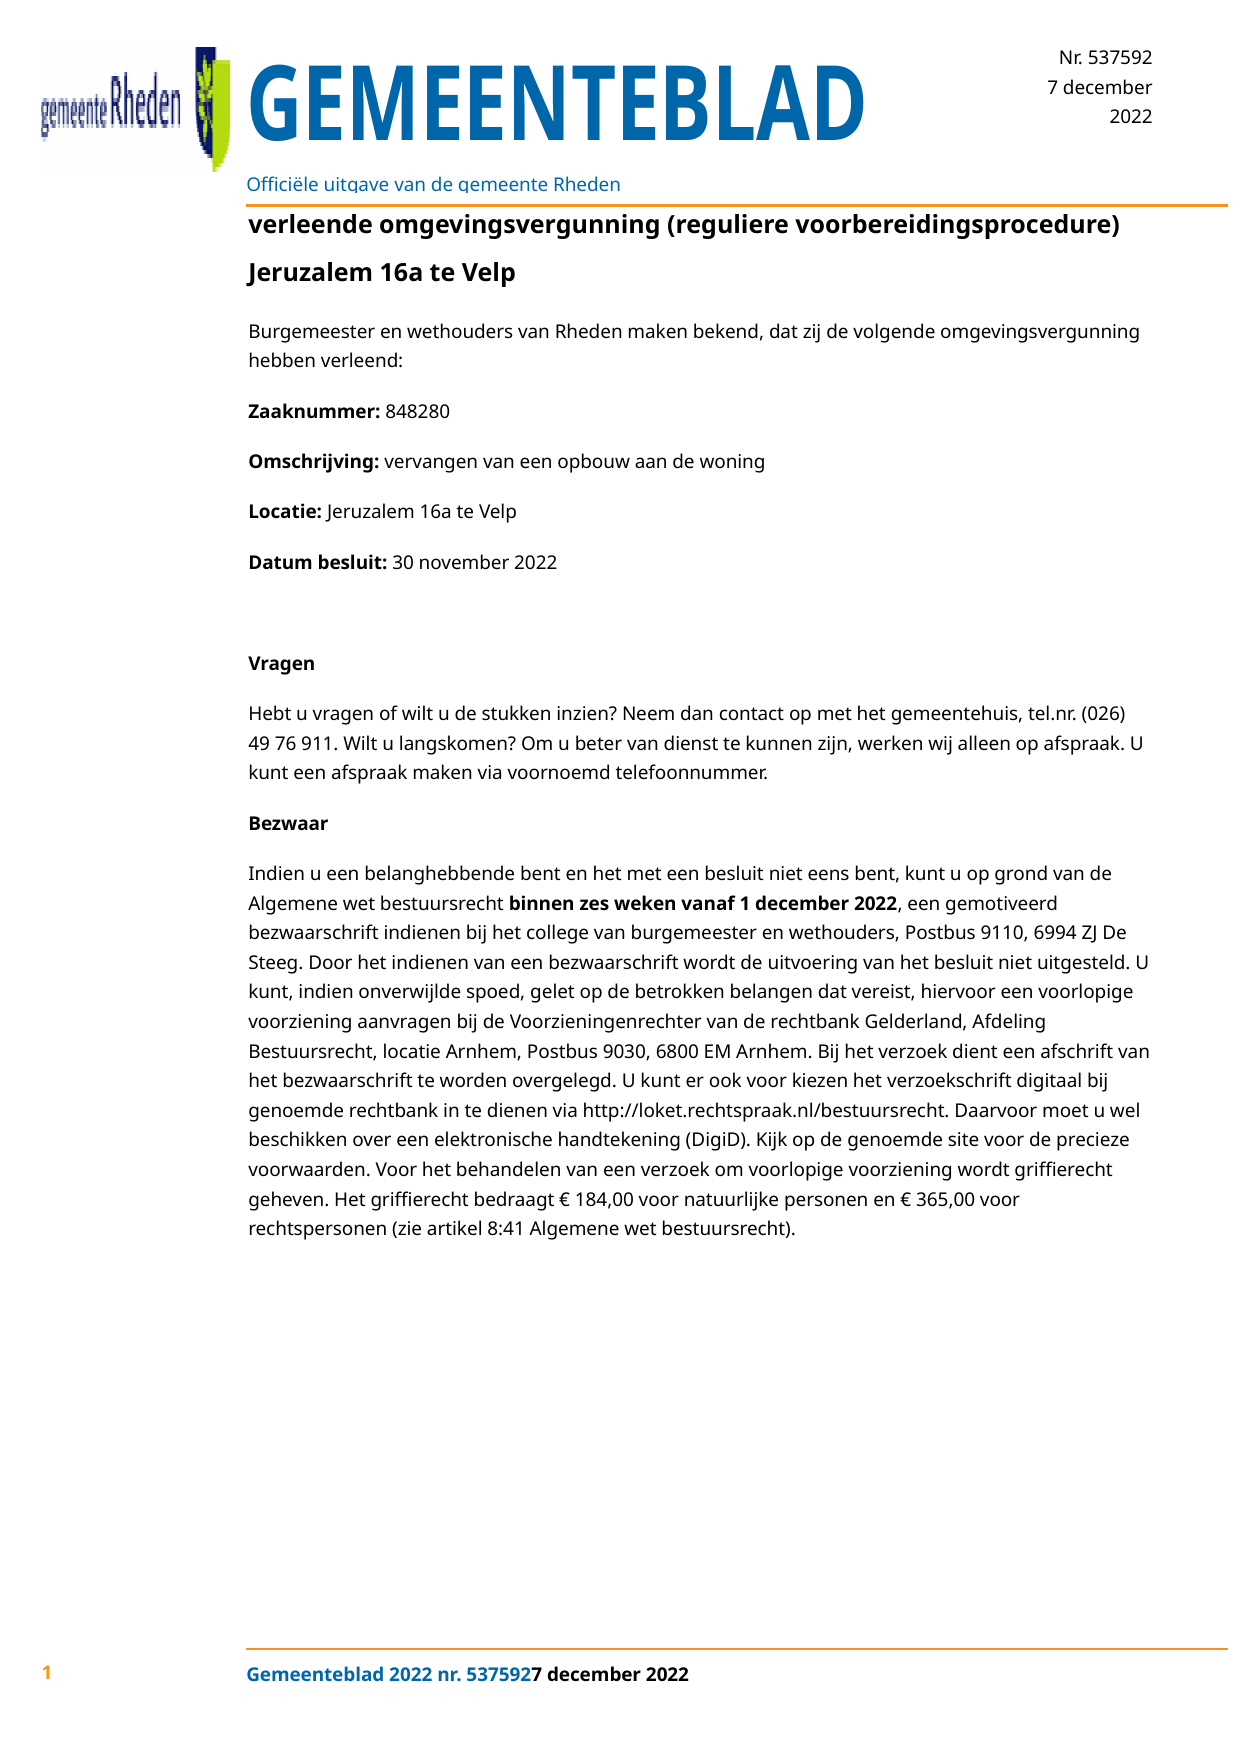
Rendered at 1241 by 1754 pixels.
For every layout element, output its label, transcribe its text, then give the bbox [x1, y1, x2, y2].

text Datum besluit: 30 november 2022 [248, 549, 1152, 575]
text Zaaknummer: 848280 [248, 398, 1152, 424]
picture [41, 47, 231, 172]
text Omschrijving: vervangen van een opbouw aan de woning [248, 448, 1152, 474]
text Hebt u vragen of wilt u de stukken inzien? Neem dan contact op met het gemeentehuis, tel.nr. (026) 49 76 911. Wilt u langskomen? Om u beter van dienst te kunnen zijn, werken wij alleen op afspraak. U kunt een afspraak maken via voornoemd telefoonnummer. [248, 700, 1152, 785]
text Bezwaar [248, 810, 1152, 836]
text Vragen [248, 650, 1152, 676]
text Locatie: Jeruzalem 16a te Velp [248, 499, 1152, 524]
text Indien u een belanghebbende bent en het met een besluit niet eens bent, kunt u op grond van de Algemene wet bestuursrecht binnen zes weken vanaf 1 december 2022, een gemotiveerd bezwaarschrift indienen bij het college van burgemeester en wethouders, Postbus 9110, 6994 ZJ De Steeg. Door het indienen van een bezwaarschrift wordt de uitvoering van het besluit niet uitgesteld. U kunt, indien onverwijlde spoed, gelet op de betrokken belangen dat vereist, hiervoor een voorlopige voorziening aanvragen bij de Voorzieningenrechter van de rechtbank Gelderland, Afdeling Bestuursrecht, locatie Arnhem, Postbus 9030, 6800 EM Arnhem. Bij het verzoek dient een afschrift van het bezwaarschrift te worden overgelegd. U kunt er ook voor kiezen het verzoekschrift digitaal bij genoemde rechtbank in te dienen via http://loket.rechtspraak.nl/bestuursrecht. Daarvoor moet u wel beschikken over een elektronische handtekening (DigiD). Kijk op de genoemde site voor de precieze voorwaarden. Voor het behandelen van een verzoek om voorlopige voorziening wordt griffierecht geheven. Het griffierecht bedraagt € 184,00 voor natuurlijke personen en € 365,00 voor rechtspersonen (zie artikel 8:41 Algemene wet bestuursrecht). [248, 860, 1152, 1241]
text verleende omgevingsvergunning (reguliere voorbereidingsprocedure) Jeruzalem 16a te Velp [248, 207, 1152, 288]
text Burgemeester en wethouders van Rheden maken bekend, dat zij de volgende omgevingsvergunning hebben verleend: [248, 318, 1152, 373]
